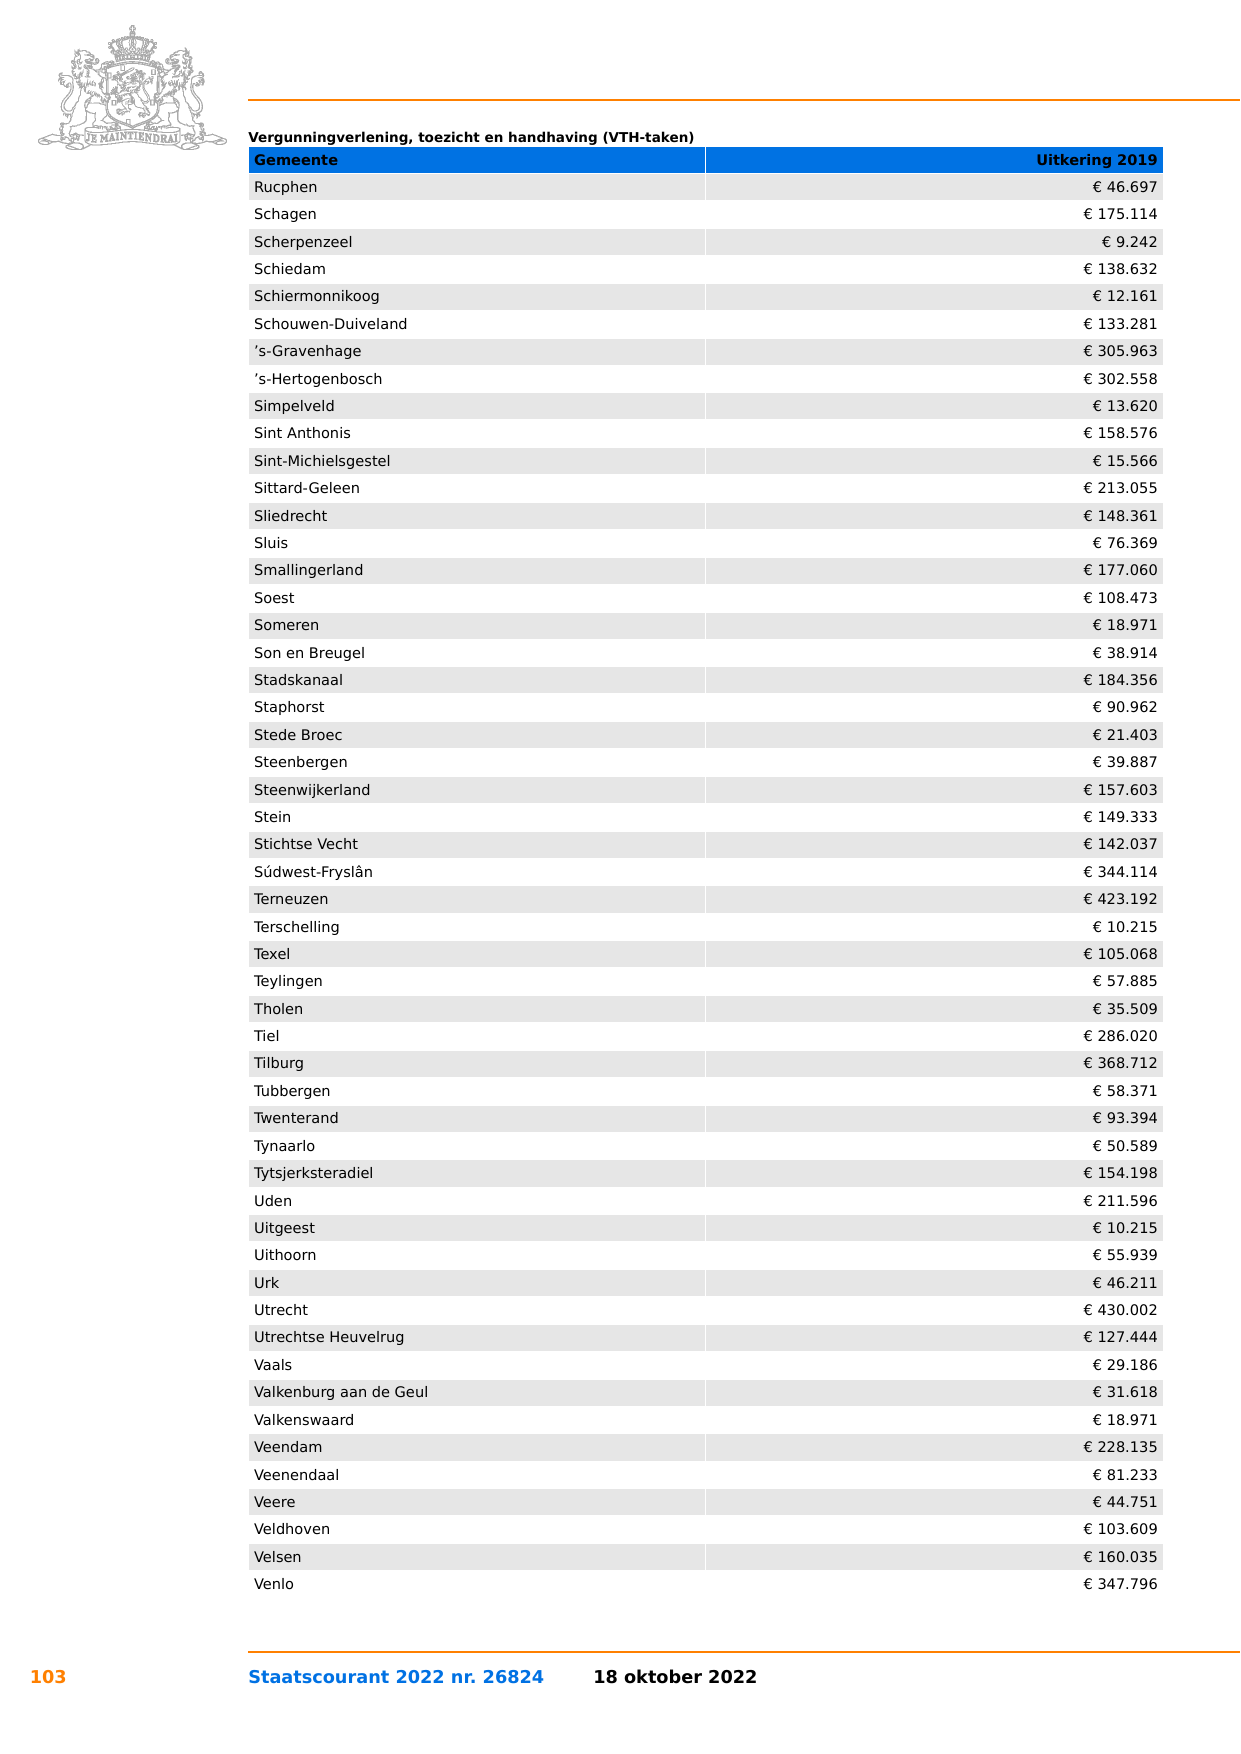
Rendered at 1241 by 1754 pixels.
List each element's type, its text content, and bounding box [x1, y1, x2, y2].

table_cell € 103.609 [706, 1516, 1163, 1543]
table_cell Sluis [249, 530, 705, 557]
table_cell € 21.403 [706, 722, 1163, 748]
table_cell € 105.068 [706, 941, 1163, 967]
table_cell Tilburg [249, 1051, 705, 1077]
table_cell € 184.356 [706, 667, 1163, 693]
table_cell Schagen [249, 201, 705, 228]
table_cell € 81.233 [706, 1462, 1163, 1488]
table_cell Uitgeest [249, 1215, 705, 1241]
table_cell Scherpenzeel [249, 229, 705, 255]
table_cell € 302.558 [706, 366, 1163, 392]
table_cell € 347.796 [706, 1571, 1163, 1598]
table_cell Utrechtse Heuvelrug [249, 1325, 705, 1351]
table_cell ’s-Gravenhage [249, 339, 705, 365]
table_cell € 213.055 [706, 475, 1163, 502]
table_cell € 177.060 [706, 558, 1163, 584]
table_cell Utrecht [249, 1297, 705, 1324]
table_cell Teylingen [249, 969, 705, 995]
table_cell € 160.035 [706, 1544, 1163, 1570]
table_cell € 430.002 [706, 1297, 1163, 1324]
table_cell Stadskanaal [249, 667, 705, 693]
table_cell Sint-Michielsgestel [249, 448, 705, 474]
table_cell € 46.211 [706, 1270, 1163, 1296]
table_cell € 133.281 [706, 311, 1163, 337]
table_cell Uithoorn [249, 1243, 705, 1269]
table_cell Vaals [249, 1352, 705, 1378]
table_cell Tubbergen [249, 1078, 705, 1104]
table_cell Valkenswaard [249, 1407, 705, 1433]
table_cell Texel [249, 941, 705, 967]
table_cell Terschelling [249, 914, 705, 940]
table_cell € 18.971 [706, 613, 1163, 639]
table_cell € 46.697 [706, 174, 1163, 200]
table_cell Steenwijkerland [249, 777, 705, 803]
table_cell € 12.161 [706, 284, 1163, 310]
table_cell Schiermonnikoog [249, 284, 705, 310]
table_cell € 31.618 [706, 1380, 1163, 1406]
table_cell € 10.215 [706, 914, 1163, 940]
table_cell Rucphen [249, 174, 705, 200]
table_cell € 157.603 [706, 777, 1163, 803]
table_cell € 15.566 [706, 448, 1163, 474]
table_cell € 55.939 [706, 1243, 1163, 1269]
table_cell Gemeente [249, 147, 705, 173]
table_cell € 211.596 [706, 1188, 1163, 1214]
table_cell € 228.135 [706, 1434, 1163, 1461]
table_header Vergunningverlening, toezicht en handhaving (VTH-taken) [248, 130, 1163, 146]
table_cell € 44.751 [706, 1489, 1163, 1515]
picture [38, 25, 227, 150]
table_cell Sint Anthonis [249, 421, 705, 447]
table_cell € 10.215 [706, 1215, 1163, 1241]
table_cell Stein [249, 804, 705, 831]
table_cell Súdwest-Fryslân [249, 859, 705, 885]
table_cell € 39.887 [706, 749, 1163, 776]
table_cell € 305.963 [706, 339, 1163, 365]
table_cell € 38.914 [706, 640, 1163, 666]
table_cell Veere [249, 1489, 705, 1515]
table_cell ’s-Hertogenbosch [249, 366, 705, 392]
table_cell Velsen [249, 1544, 705, 1570]
table_cell € 127.444 [706, 1325, 1163, 1351]
table_cell Sliedrecht [249, 503, 705, 529]
table_cell Tiel [249, 1023, 705, 1050]
table_cell Sittard-Geleen [249, 475, 705, 502]
table_cell € 13.620 [706, 393, 1163, 419]
table_cell € 108.473 [706, 585, 1163, 611]
table_cell € 368.712 [706, 1051, 1163, 1077]
table_cell € 142.037 [706, 832, 1163, 858]
table_cell € 50.589 [706, 1133, 1163, 1159]
table_cell € 149.333 [706, 804, 1163, 831]
table_cell Terneuzen [249, 886, 705, 913]
table_cell € 57.885 [706, 969, 1163, 995]
table_cell € 18.971 [706, 1407, 1163, 1433]
table_cell Smallingerland [249, 558, 705, 584]
table_cell € 90.962 [706, 695, 1163, 721]
table_cell € 9.242 [706, 229, 1163, 255]
table_cell Tytsjerksteradiel [249, 1160, 705, 1187]
table_cell € 286.020 [706, 1023, 1163, 1050]
table_cell € 35.509 [706, 996, 1163, 1022]
table_cell € 138.632 [706, 256, 1163, 283]
table_cell € 93.394 [706, 1106, 1163, 1132]
table_cell € 148.361 [706, 503, 1163, 529]
table_cell Venlo [249, 1571, 705, 1598]
table_cell Tynaarlo [249, 1133, 705, 1159]
table_cell Simpelveld [249, 393, 705, 419]
table_cell € 76.369 [706, 530, 1163, 557]
table_cell Someren [249, 613, 705, 639]
table_cell Valkenburg aan de Geul [249, 1380, 705, 1406]
table_cell Schiedam [249, 256, 705, 283]
table_cell Veendam [249, 1434, 705, 1461]
table_cell € 29.186 [706, 1352, 1163, 1378]
table_cell € 175.114 [706, 201, 1163, 228]
table_cell € 344.114 [706, 859, 1163, 885]
table_cell Tholen [249, 996, 705, 1022]
table_cell Steenbergen [249, 749, 705, 776]
table_cell € 154.198 [706, 1160, 1163, 1187]
table_cell € 423.192 [706, 886, 1163, 913]
table_cell Staphorst [249, 695, 705, 721]
table_cell Veldhoven [249, 1516, 705, 1543]
table_cell Uitkering 2019 [706, 147, 1163, 173]
table_cell Veenendaal [249, 1462, 705, 1488]
table_cell Stichtse Vecht [249, 832, 705, 858]
table_cell Uden [249, 1188, 705, 1214]
table_cell Stede Broec [249, 722, 705, 748]
table_cell € 58.371 [706, 1078, 1163, 1104]
table_cell Urk [249, 1270, 705, 1296]
table_cell Soest [249, 585, 705, 611]
table_cell Twenterand [249, 1106, 705, 1132]
table_cell € 158.576 [706, 421, 1163, 447]
table_cell Son en Breugel [249, 640, 705, 666]
table_cell Schouwen-Duiveland [249, 311, 705, 337]
